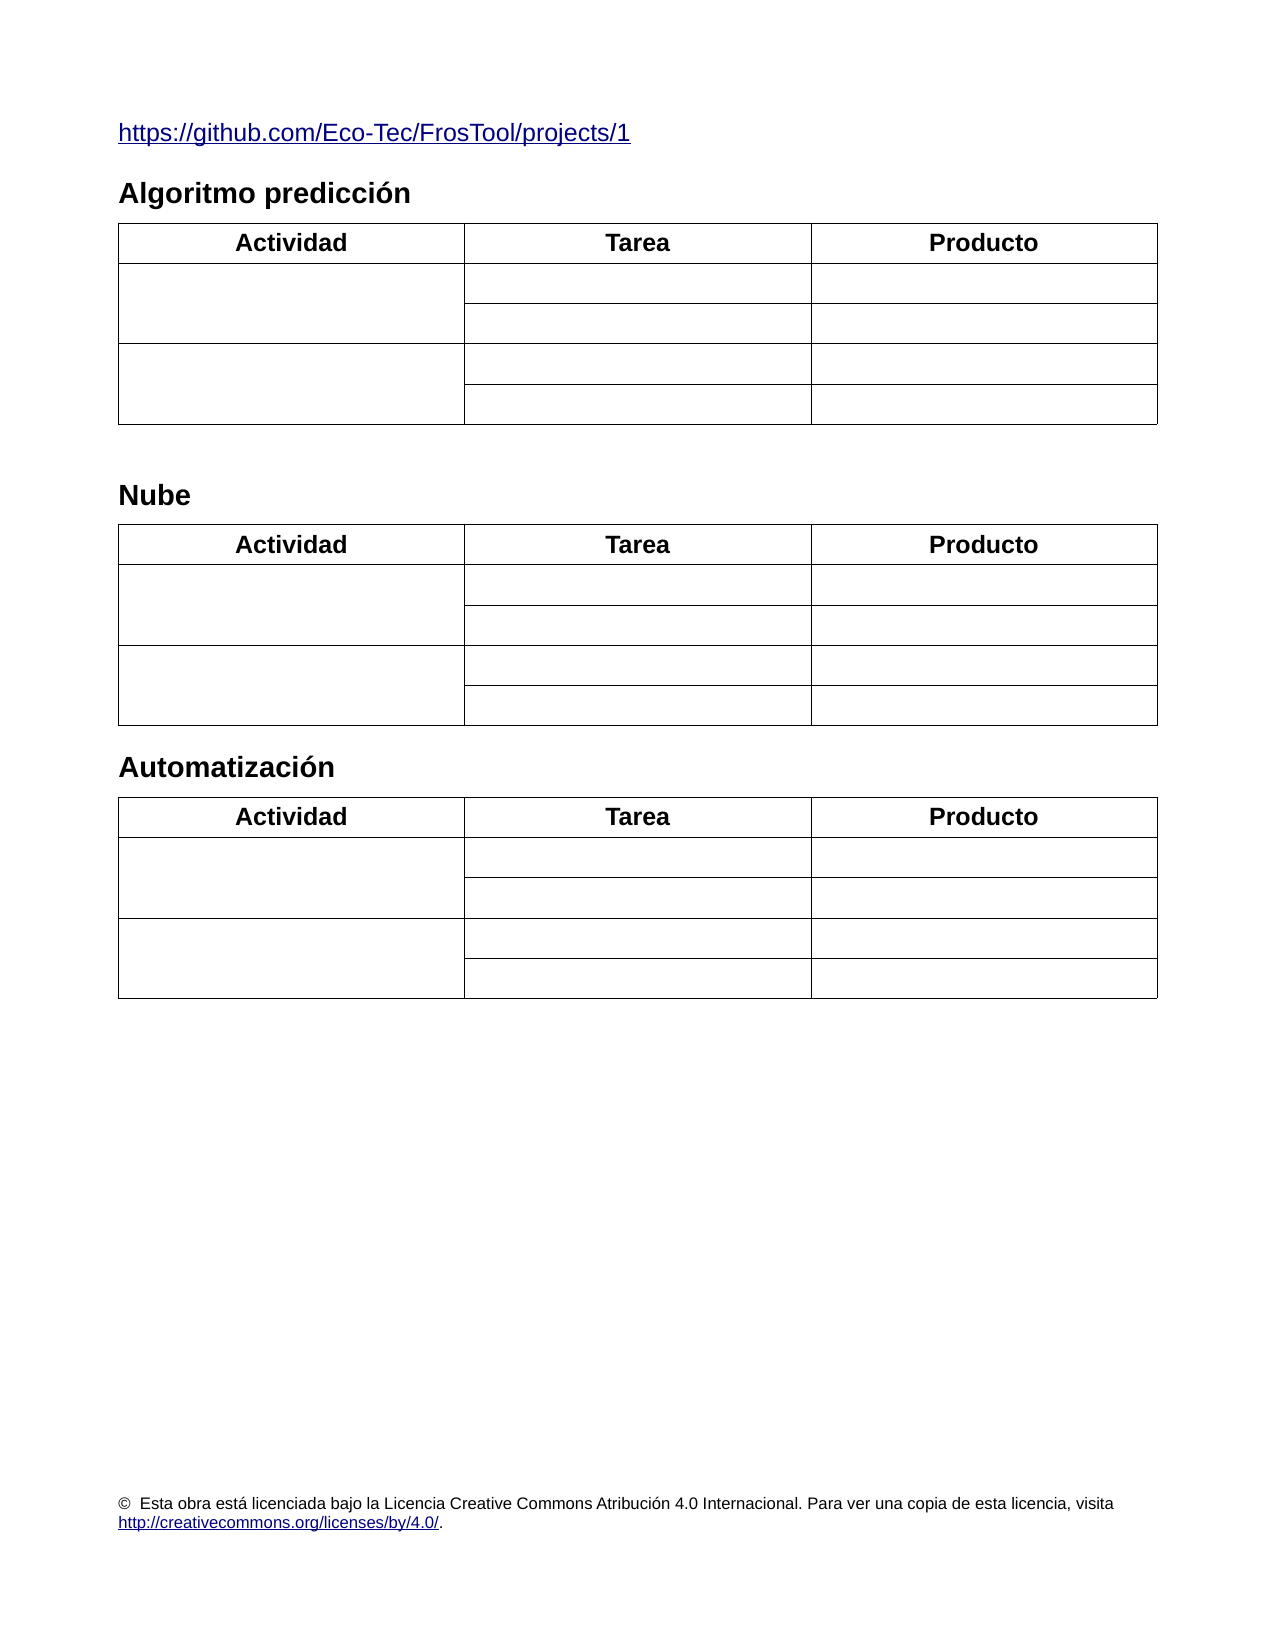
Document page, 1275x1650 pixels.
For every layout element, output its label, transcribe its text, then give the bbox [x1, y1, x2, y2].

table_cell [812, 565, 1157, 604]
table_cell [465, 565, 811, 604]
subtitle Nube [118, 478, 1157, 511]
table_cell [812, 878, 1157, 917]
subtitle Algoritmo predicción [118, 176, 1157, 210]
table_header Tarea [465, 798, 811, 837]
table_cell [812, 344, 1157, 384]
table_cell [119, 344, 464, 424]
table_cell [465, 959, 811, 998]
table_cell [812, 264, 1157, 303]
table_cell [465, 878, 811, 917]
table_cell [465, 304, 811, 343]
table_cell [812, 304, 1157, 343]
table_cell [812, 686, 1157, 725]
table_cell [119, 838, 464, 917]
table_cell [465, 919, 811, 958]
table_cell [465, 385, 811, 424]
table_cell [465, 606, 811, 645]
table_cell [812, 646, 1157, 685]
table_cell [465, 646, 811, 685]
table_header Actividad [119, 224, 464, 263]
table_cell [465, 838, 811, 877]
table_cell [465, 686, 811, 725]
table_header Actividad [119, 525, 464, 564]
subtitle Automatización [118, 751, 1157, 784]
table_cell [812, 959, 1157, 998]
table_header Producto [812, 525, 1157, 564]
table_header Tarea [465, 224, 811, 263]
table_cell [812, 919, 1157, 958]
table_cell [119, 919, 464, 998]
table_cell [119, 264, 464, 343]
table_header Producto [812, 224, 1157, 263]
table_cell [119, 565, 464, 645]
table_header Actividad [119, 798, 464, 837]
table_cell [812, 606, 1157, 645]
table_cell [812, 838, 1157, 877]
table_header Producto [812, 798, 1157, 837]
table_cell [812, 385, 1157, 424]
table_header Tarea [465, 525, 811, 564]
table_cell [465, 344, 811, 384]
table_cell [465, 264, 811, 303]
table_cell [119, 646, 464, 725]
